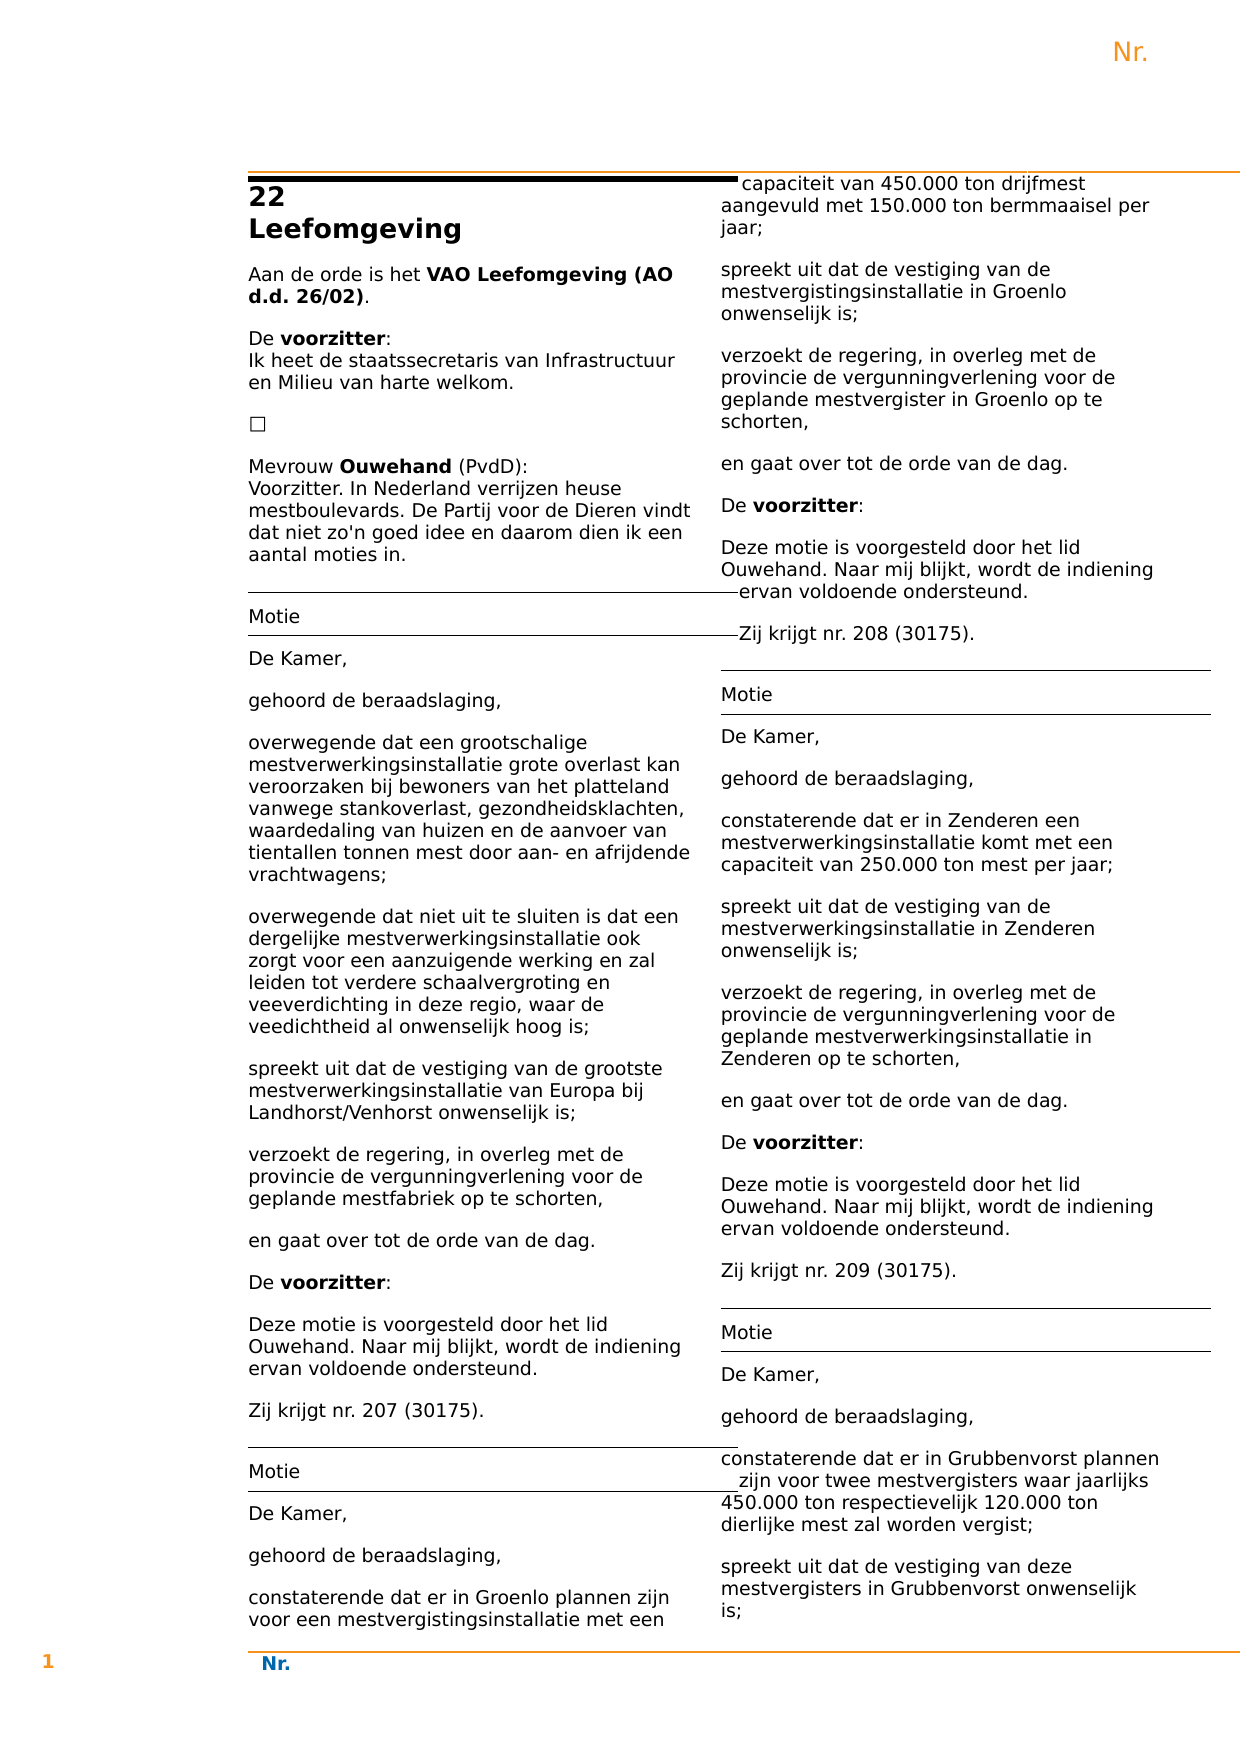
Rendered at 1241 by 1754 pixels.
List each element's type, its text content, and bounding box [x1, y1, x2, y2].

text verzoekt de regering, in overleg met de provincie de vergunningverlening voor de geplande mestvergister in Groenlo op te schorten, [721, 345, 1163, 433]
text verzoekt de regering, in overleg met de provincie de vergunningverlening voor de geplande mestverwerkingsinstallatie in Zenderen op te schorten, [721, 982, 1163, 1070]
text en gaat over tot de orde van de dag. [248, 1229, 691, 1252]
text De Kamer, [248, 648, 691, 670]
text Deze motie is voorgesteld door het lid Ouwehand. Naar mij blijkt, wordt de indiening ervan voldoende ondersteund. [248, 1313, 691, 1379]
text De voorzitter: [721, 1132, 1163, 1154]
text Zij krijgt nr. 209 (30175). [721, 1260, 1163, 1282]
text overwegende dat niet uit te sluiten is dat een dergelijke mestverwerkingsinstallatie ook zorgt voor een aanzuigende werking en zal leiden tot verdere schaalvergroting en veeverdichting in deze regio, waar de veedichtheid al onwenselijk hoog is; [248, 906, 691, 1038]
text constaterende dat er in Groenlo plannen zijn voor een mestvergistingsinstallatie met een [248, 1587, 691, 1631]
text en gaat over tot de orde van de dag. [721, 1090, 1163, 1112]
text verzoekt de regering, in overleg met de provincie de vergunningverlening voor de geplande mestfabriek op te schorten, [248, 1144, 691, 1209]
text Motie [721, 1322, 1163, 1344]
text Zij krijgt nr. 208 (30175). [721, 622, 1163, 644]
text spreekt uit dat de vestiging van de mestverwerkingsinstallatie in Zenderen onwenselijk is; [721, 896, 1163, 962]
text gehoord de beraadslaging, [721, 768, 1163, 790]
text De Kamer, [248, 1503, 691, 1525]
text constaterende dat er in Grubbenvorst plannen zijn voor twee mestvergisters waar jaarlijks 450.000 ton respectievelijk 120.000 ton dierlijke mest zal worden vergist; [721, 1448, 1163, 1536]
text capaciteit van 450.000 ton drijfmest aangevuld met 150.000 ton bermmaaisel per jaar; [721, 173, 1163, 239]
text spreekt uit dat de vestiging van de mestvergistingsinstallatie in Groenlo onwenselijk is; [721, 259, 1163, 325]
text Mevrouw Ouwehand (PvdD): [248, 456, 691, 478]
text Voorzitter. In Nederland verrijzen heuse mestboulevards. De Partij voor de Dieren vindt dat niet zo'n goed idee en daarom dien ik een aantal moties in. [248, 478, 691, 566]
text Ik heet de staatssecretaris van Infrastructuur en Milieu van harte welkom. [248, 350, 691, 394]
text De voorzitter: [248, 1272, 691, 1293]
text Deze motie is voorgesteld door het lid Ouwehand. Naar mij blijkt, wordt de indiening ervan voldoende ondersteund. [721, 1174, 1163, 1240]
text De voorzitter: [721, 494, 1163, 517]
text gehoord de beraadslaging, [721, 1406, 1163, 1428]
title 22 Leefomgeving [248, 182, 691, 244]
text Aan de orde is het VAO Leefomgeving (AO d.d. 26/02). [248, 264, 691, 308]
text De Kamer, [721, 726, 1163, 748]
text Motie [248, 1461, 691, 1483]
text Deze motie is voorgesteld door het lid Ouwehand. Naar mij blijkt, wordt de indiening ervan voldoende ondersteund. [721, 537, 1163, 602]
text Motie [248, 606, 691, 628]
text spreekt uit dat de vestiging van deze mestvergisters in Grubbenvorst onwenselijk is; [721, 1556, 1163, 1622]
text gehoord de beraadslaging, [248, 690, 691, 712]
text Zij krijgt nr. 207 (30175). [248, 1399, 691, 1421]
text spreekt uit dat de vestiging van de grootste mestverwerkingsinstallatie van Europa bij Landhorst/Venhorst onwenselijk is; [248, 1058, 691, 1124]
text De Kamer, [721, 1364, 1163, 1386]
text Motie [721, 684, 1163, 706]
text De voorzitter: [248, 328, 691, 350]
text ⬜ [248, 414, 691, 436]
text constaterende dat er in Zenderen een mestverwerkingsinstallatie komt met een capaciteit van 250.000 ton mest per jaar; [721, 810, 1163, 876]
text en gaat over tot de orde van de dag. [721, 453, 1163, 474]
text overwegende dat een grootschalige mestverwerkingsinstallatie grote overlast kan veroorzaken bij bewoners van het platteland vanwege stankoverlast, gezondheidsklachten, waardedaling van huizen en de aanvoer van tientallen tonnen mest door aan- en afrijdende vrachtwagens; [248, 732, 691, 886]
text gehoord de beraadslaging, [248, 1545, 691, 1567]
